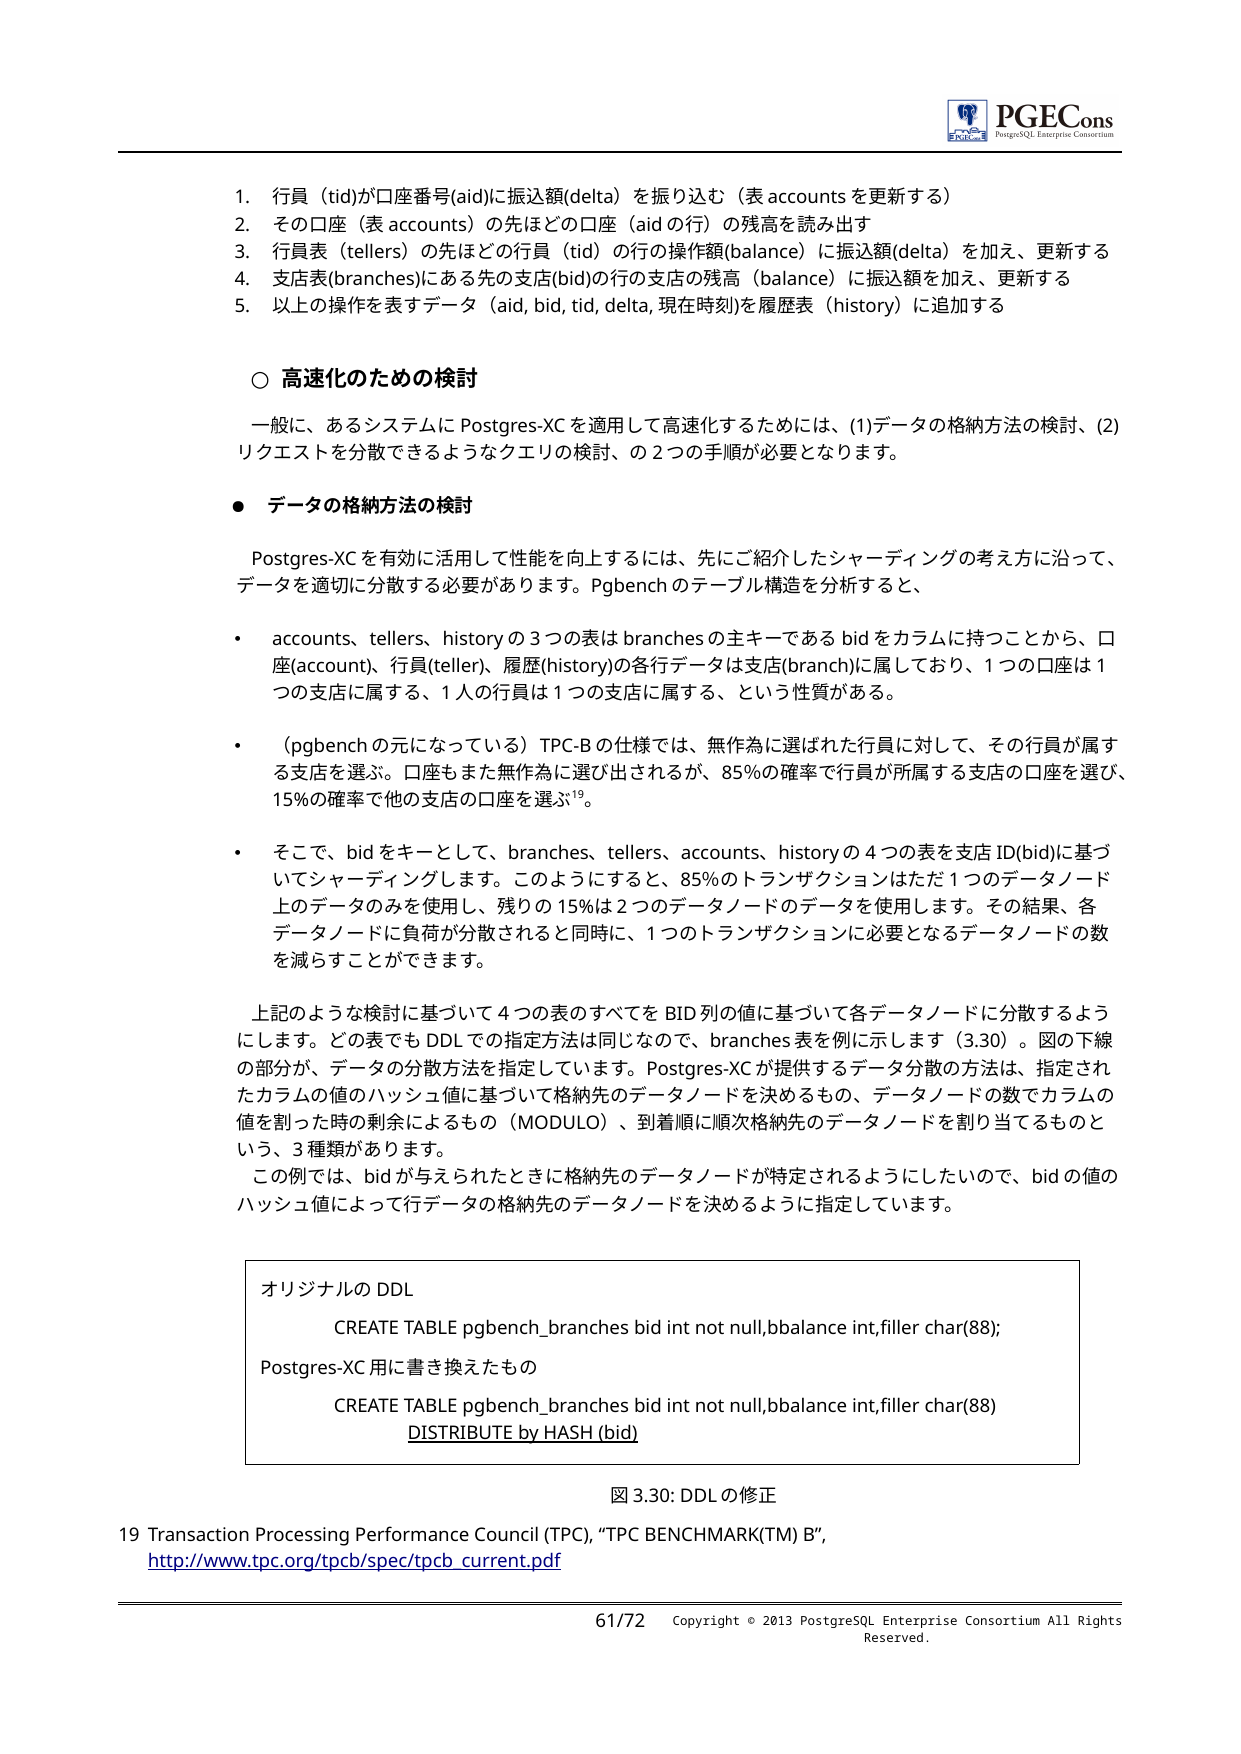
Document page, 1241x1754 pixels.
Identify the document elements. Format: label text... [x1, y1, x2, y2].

list その口座（表accounts）の先ほどの口座（aidの行）の残高を読み出す [234, 209, 1122, 236]
text Postgres-XC用に書き換えたもの [260, 1353, 1064, 1380]
list 支店表(branches)にある先の支店(bid)の行の支店の残高（balance）に振込額を加え、更新する [234, 264, 1122, 291]
text オリジナルのDDL [260, 1275, 1064, 1302]
text この例では、bidが与えられたときに格納先のデータノードが特定されるようにしたいので、bidの値のハッシュ値によって行データの格納先のデータノードを決めるように指定しています。 [236, 1162, 1122, 1216]
list 以上の操作を表すデータ（aid, bid, tid, delta, 現在時刻)を履歴表（history）に追加する [234, 291, 1122, 318]
text CREATE TABLE pgbench_branches bid int not null,bbalance int,filler char(88) DISTRIBUTE by HASH (bid) [260, 1392, 1064, 1445]
list 行員表（tellers）の先ほどの行員（tid）の行の操作額(balance）に振込額(delta）を加え、更新する [234, 236, 1122, 264]
text 図 3.31: DDLの修正 [302, 1272, 1084, 1507]
text Postgres-XCを有効に活用して性能を向上するには、先にご紹介したシャーディングの考え方に沿って、データを適切に分散する必要があります。Pgbenchのテーブル構造を分析すると、 [236, 543, 1122, 623]
list Transaction Processing Performance Council (TPC), “TPC BENCHMARK(TM) B”, http://www.tpc.org/tpcb/spec/tpcb_current.pdf [118, 1521, 1122, 1572]
text 一般に、あるシステムにPostgres-XCを適用して高速化するためには、(1)データの格納方法の検討、(2)リクエストを分散できるようなクエリの検討、の2つの手順が必要となります。 [236, 411, 1122, 465]
list （pgbenchの元になっている）TPC-Bの仕様では、無作為に選ばれた行員に対して、その行員が属する支店を選ぶ。口座もまた無作為に選び出されるが、85％の確率で行員が所属する支店の口座を選び、15%の確率で他の支店の口座を選ぶ。 [234, 730, 1122, 812]
list 行員（tid)が口座番号(aid)に振込額(delta）を振り込む（表accountsを更新する） [234, 182, 1122, 209]
text CREATE TABLE pgbench_branches bid int not null,bbalance int,filler char(88); [260, 1315, 1064, 1340]
list そこで、bidをキーとして、branches、tellers、accounts、historyの4つの表を支店ID(bid)に基づいてシャーディングします。このようにすると、85％のトランザクションはただ1つのデータノード上のデータのみを使用し、残りの15%は2つのデータノードのデータを使用します。その結果、各データノードに負荷が分散されると同時に、1つのトランザクションに必要となるデータノードの数を減らすことができます。 [234, 837, 1122, 999]
subtitle 高速化のための検討 [250, 361, 1122, 393]
text 上記のような検討に基づいて４つの表のすべてをBID列の値に基づいて各データノードに分散するようにします。どの表でもDDLでの指定方法は同じなので、branches表を例に示します（図 3.31）。図の下線の部分が、データの分散方法を指定しています。Postgres-XCが提供するデータ分散の方法は、指定されたカラムの値のハッシュ値に基づいて格納先のデータノードを決めるもの、データノードの数でカラムの値を割った時の剰余によるもの（MODULO）、到着順に順次格納先のデータノードを割り当てるものという、3種類があります。 [236, 999, 1122, 1162]
list データの格納方法の検討 [193, 491, 1122, 518]
picture [941, 94, 1119, 147]
list accounts、tellers、historyの3つの表はbranchesの主キーであるbidをカラムに持つことから、口座(account)、行員(teller)、履歴(history)の各行データは支店(branch)に属しており、1つの口座は1つの支店に属する、1人の行員は1つの支店に属する、という性質がある。 [234, 623, 1122, 705]
